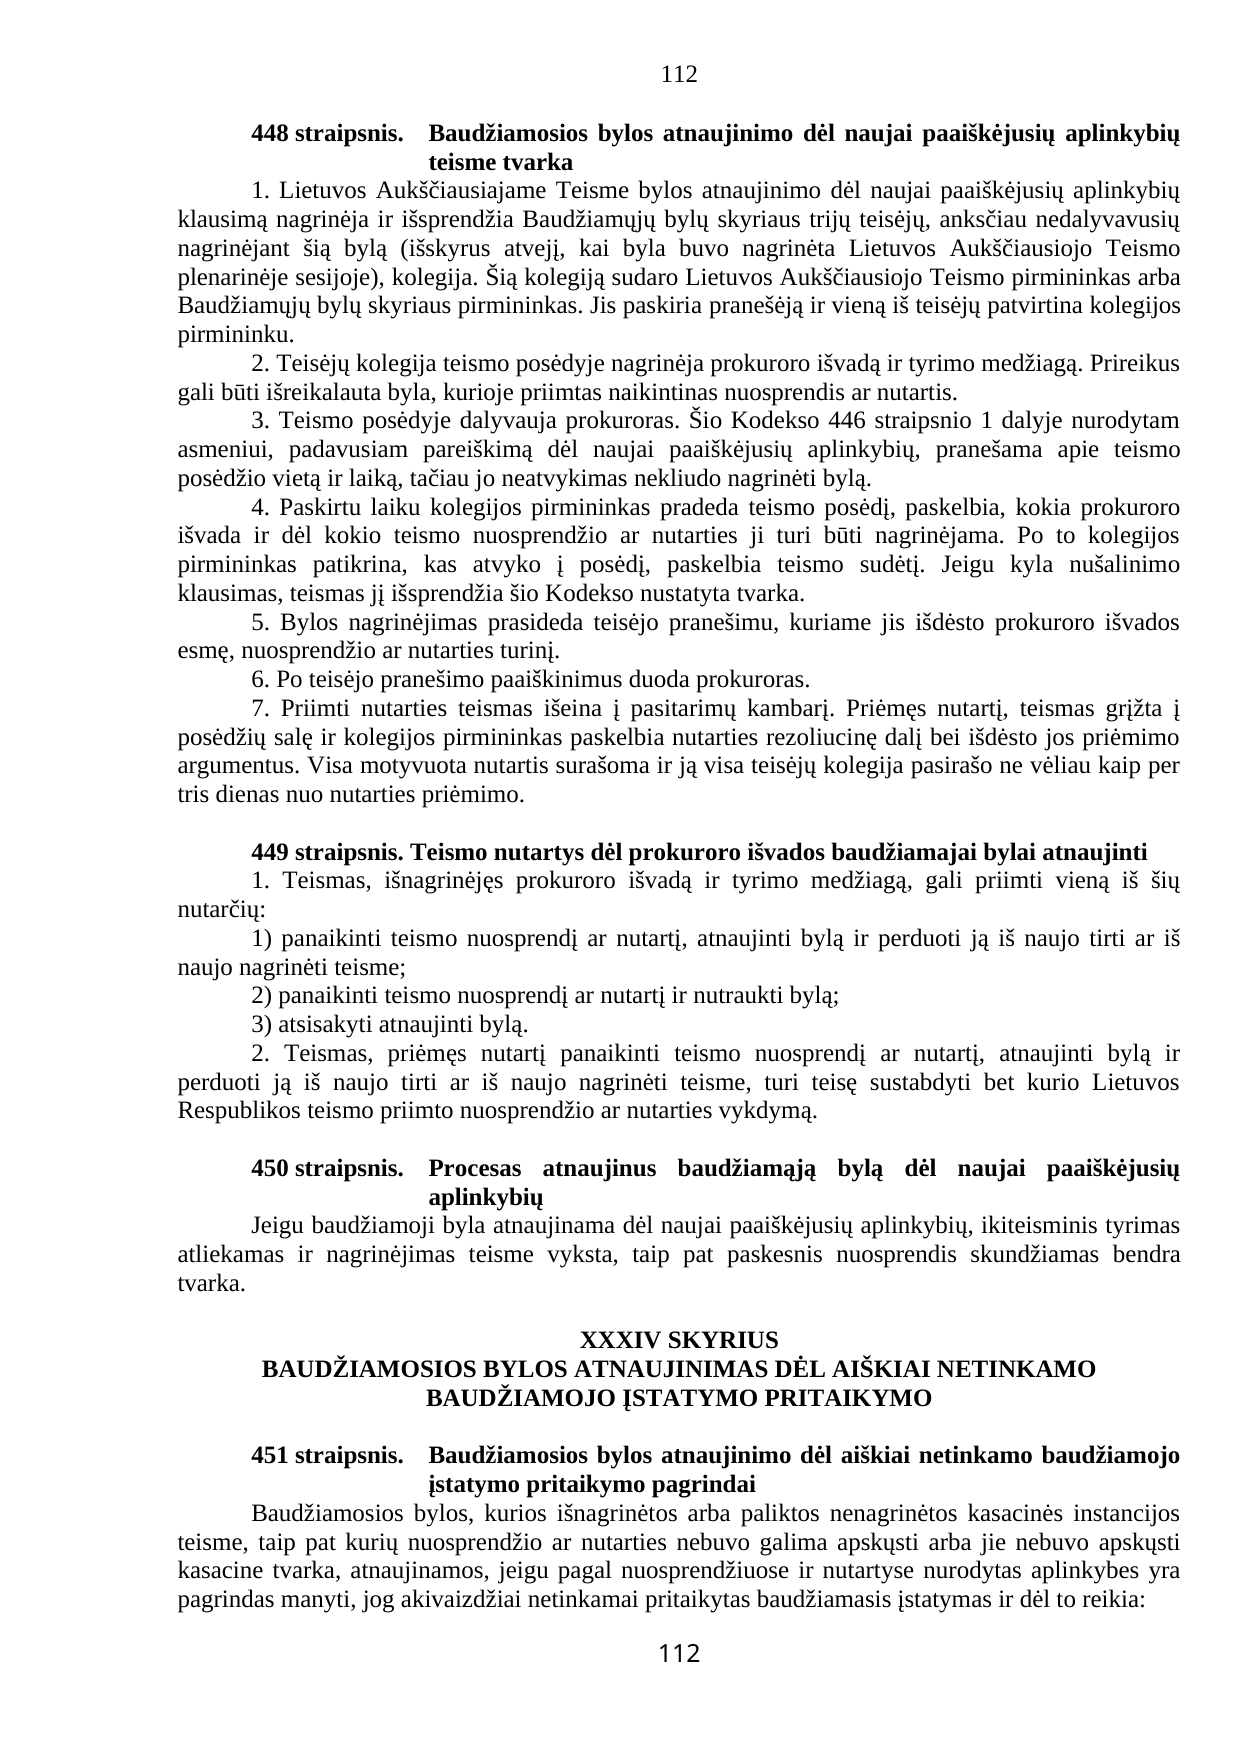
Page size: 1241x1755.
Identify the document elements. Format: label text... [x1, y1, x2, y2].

text 5. Bylos nagrinėjimas prasideda teisėjo pranešimu, kuriame jis išdėsto prokuroro išvados esmę, nuosprendžio ar nutarties turinį. [177, 607, 1181, 664]
text Baudžiamosios bylos, kurios išnagrinėtos arba paliktos nenagrinėtos kasacinės instancijos teisme, taip pat kurių nuosprendžio ar nutarties nebuvo galima apskųsti arba jie nebuvo apskųsti kasacine tvarka, atnaujinamos, jeigu pagal nuosprendžiuose ir nutartyse nurodytas aplinkybes yra pagrindas manyti, jog akivaizdžiai netinkamai pritaikytas baudžiamasis įstatymas ir dėl to reikia: [177, 1498, 1181, 1613]
text 1. Teismas, išnagrinėjęs prokuroro išvadą ir tyrimo medžiagą, gali priimti vieną iš šių nutarčių: [177, 866, 1181, 923]
text 450 straipsnis. Procesas atnaujinus baudžiamąją bylą dėl naujai paaiškėjusių aplinkybių [251, 1153, 1181, 1211]
subtitle XXXIV SKYRIUS [177, 1326, 1181, 1354]
text 2. Teisėjų kolegija teismo posėdyje nagrinėja prokuroro išvadą ir tyrimo medžiagą. Prireikus gali būti išreikalauta byla, kurioje priimtas naikintinas nuosprendis ar nutartis. [177, 348, 1181, 406]
text 448 straipsnis. Baudžiamosios bylos atnaujinimo dėl naujai paaiškėjusių aplinkybių teisme tvarka [251, 118, 1181, 176]
text 2. Teismas, priėmęs nutartį panaikinti teismo nuosprendį ar nutartį, atnaujinti bylą ir perduoti ją iš naujo tirti ar iš naujo nagrinėti teisme, turi teisę sustabdyti bet kurio Lietuvos Respublikos teismo priimto nuosprendžio ar nutarties vykdymą. [177, 1038, 1181, 1124]
text 451 straipsnis. Baudžiamosios bylos atnaujinimo dėl aiškiai netinkamo baudžiamojo įstatymo pritaikymo pagrindai [251, 1441, 1181, 1498]
text 1) panaikinti teismo nuosprendį ar nutartį, atnaujinti bylą ir perduoti ją iš naujo tirti ar iš naujo nagrinėti teisme; [177, 923, 1181, 981]
text 1. Lietuvos Aukščiausiajame Teisme bylos atnaujinimo dėl naujai paaiškėjusių aplinkybių klausimą nagrinėja ir išsprendžia Baudžiamųjų bylų skyriaus trijų teisėjų, anksčiau nedalyvavusių nagrinėjant šią bylą (išskyrus atvejį, kai byla buvo nagrinėta Lietuvos Aukščiausiojo Teismo plenarinėje sesijoje), kolegija. Šią kolegiją sudaro Lietuvos Aukščiausiojo Teismo pirmininkas arba Baudžiamųjų bylų skyriaus pirmininkas. Jis paskiria pranešėją ir vieną iš teisėjų patvirtina kolegijos pirmininku. [177, 176, 1181, 348]
text 7. Priimti nutarties teismas išeina į pasitarimų kambarį. Priėmęs nutartį, teismas grįžta į posėdžių salę ir kolegijos pirmininkas paskelbia nutarties rezoliucinę dalį bei išdėsto jos priėmimo argumentus. Visa motyvuota nutartis surašoma ir ją visa teisėjų kolegija pasirašo ne vėliau kaip per tris dienas nuo nutarties priėmimo. [177, 693, 1181, 808]
text BAUDŽIAMOSIOS BYLOS ATNAUJINIMAS DĖL AIŠKIAI NETINKAMO BAUDŽIAMOJO ĮSTATYMO PRITAIKYMO [177, 1354, 1181, 1412]
text 4. Paskirtu laiku kolegijos pirmininkas pradeda teismo posėdį, paskelbia, kokia prokuroro išvada ir dėl kokio teismo nuosprendžio ar nutarties ji turi būti nagrinėjama. Po to kolegijos pirmininkas patikrina, kas atvyko į posėdį, paskelbia teismo sudėtį. Jeigu kyla nušalinimo klausimas, teismas jį išsprendžia šio Kodekso nustatyta tvarka. [177, 492, 1181, 607]
text 3) atsisakyti atnaujinti bylą. [177, 1009, 1181, 1038]
text 2) panaikinti teismo nuosprendį ar nutartį ir nutraukti bylą; [177, 981, 1181, 1009]
text Jeigu baudžiamoji byla atnaujinama dėl naujai paaiškėjusių aplinkybių, ikiteisminis tyrimas atliekamas ir nagrinėjimas teisme vyksta, taip pat paskesnis nuosprendis skundžiamas bendra tvarka. [177, 1211, 1181, 1297]
text 3. Teismo posėdyje dalyvauja prokuroras. Šio Kodekso 446 straipsnio 1 dalyje nurodytam asmeniui, padavusiam pareiškimą dėl naujai paaiškėjusių aplinkybių, pranešama apie teismo posėdžio vietą ir laiką, tačiau jo neatvykimas nekliudo nagrinėti bylą. [177, 406, 1181, 492]
text 6. Po teisėjo pranešimo paaiškinimus duoda prokuroras. [177, 664, 1181, 693]
text 449 straipsnis. Teismo nutartys dėl prokuroro išvados baudžiamajai bylai atnaujinti [177, 837, 1181, 866]
